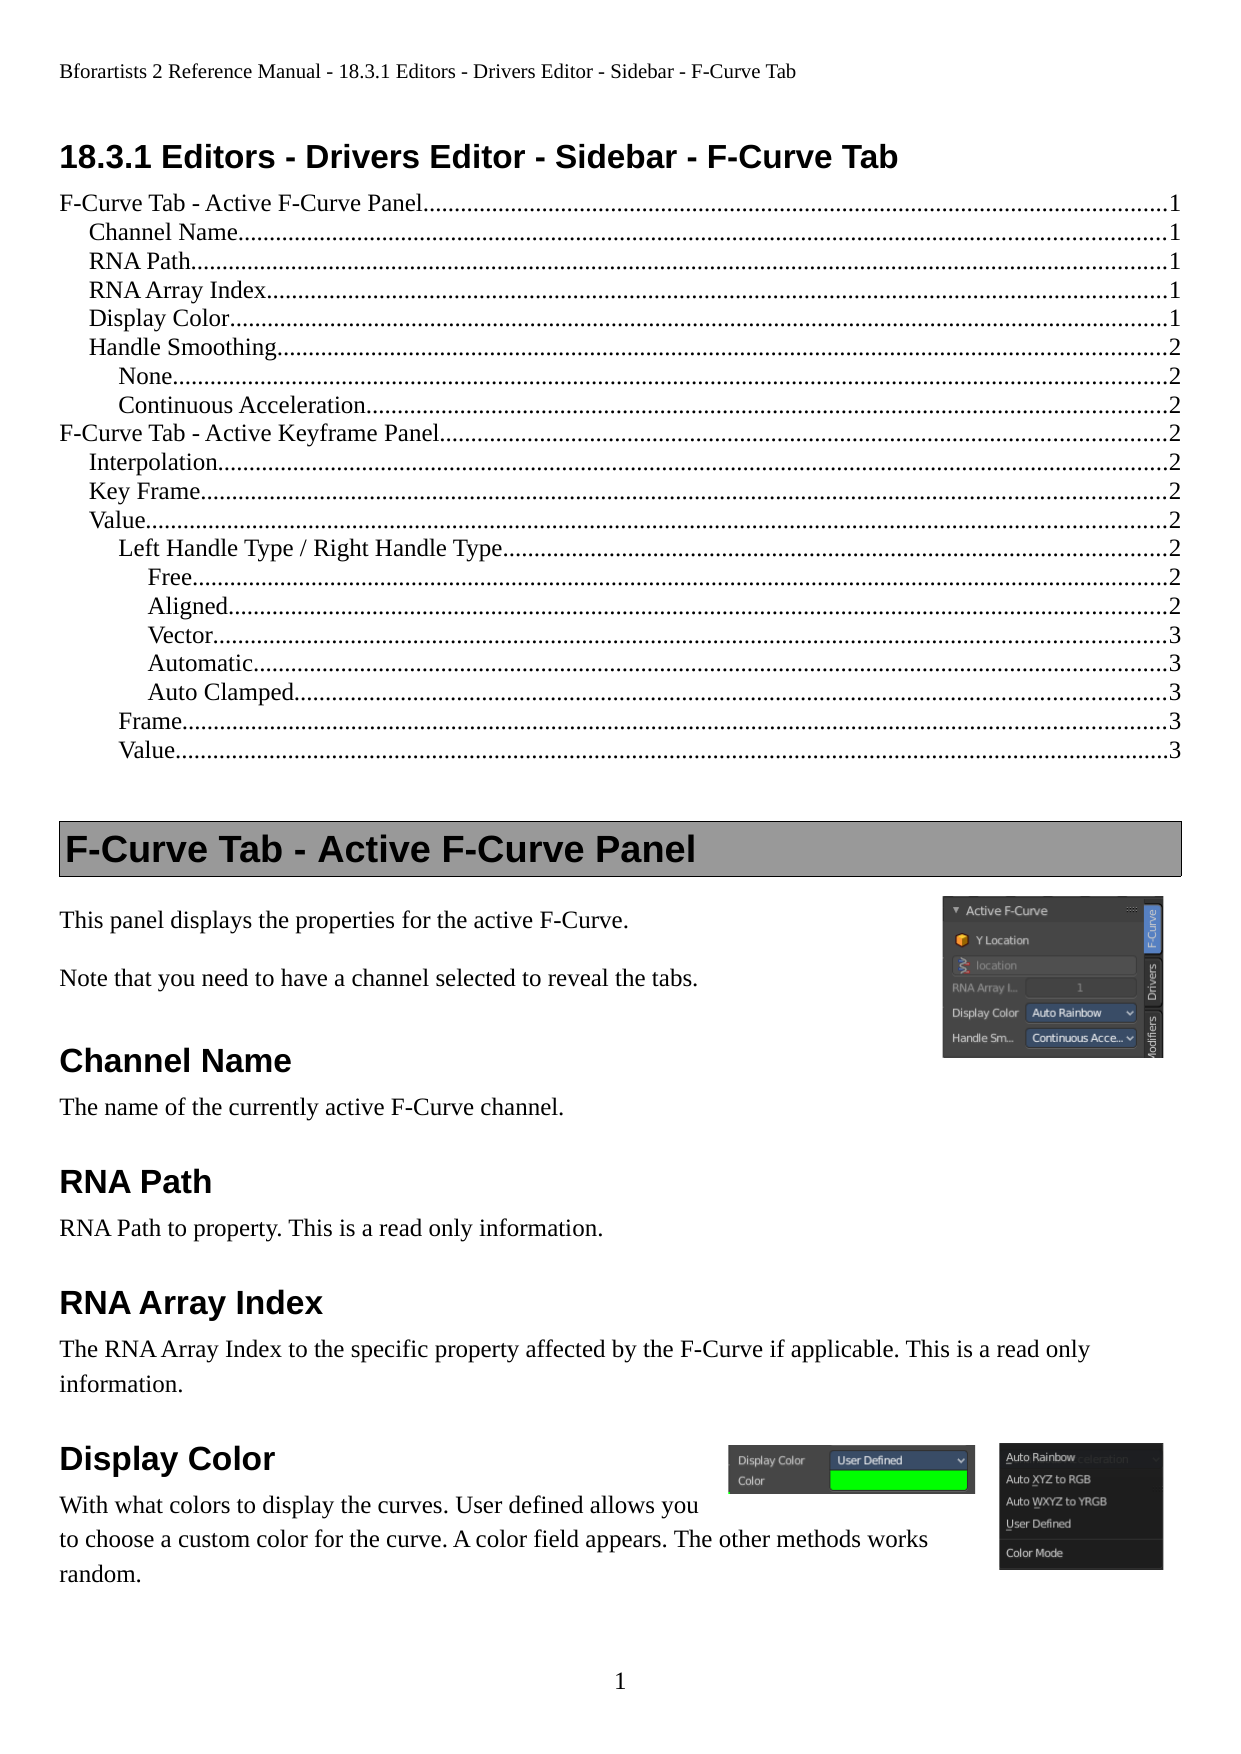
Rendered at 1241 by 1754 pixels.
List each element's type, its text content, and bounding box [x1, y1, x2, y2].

text F-Curve Tab - Active Keyframe Panel 2 [59, 418, 1181, 447]
picture [942, 896, 1164, 1058]
subtitle 18.3.1 Editors - Drivers Editor - Sidebar - F-Curve Tab [59, 138, 1181, 176]
picture [999, 1443, 1164, 1570]
text Channel Name 1 [88, 217, 1181, 246]
text Interpolation 2 [88, 447, 1181, 476]
text Value 2 [88, 505, 1181, 533]
text Aligned 2 [147, 591, 1181, 620]
text Automatic 3 [147, 648, 1181, 677]
subtitle Channel Name [59, 1041, 1181, 1079]
subtitle Display Color [59, 1438, 1181, 1477]
text None 2 [118, 361, 1181, 390]
text Note that you need to have a channel selected to reveal the tabs. [59, 963, 942, 991]
text F-Curve Tab - Active F-Curve Panel 1 [59, 188, 1181, 217]
subtitle RNA Array Index [59, 1283, 1181, 1322]
picture [728, 1445, 976, 1494]
text RNA Path 1 [88, 246, 1181, 275]
text Display Color 1 [88, 303, 1181, 332]
text Left Handle Type / Right Handle Type 2 [118, 533, 1181, 562]
text The name of the currently active F-Curve channel. [59, 1092, 1181, 1121]
text Frame 3 [118, 706, 1181, 735]
text RNA Path to property. This is a read only information. [59, 1213, 1181, 1242]
text RNA Array Index 1 [88, 275, 1181, 303]
text The RNA Array Index to the specific property affected by the F-Curve if applicable. This is a read only information. [59, 1334, 1181, 1397]
text Handle Smoothing 2 [88, 332, 1181, 361]
table_header F-Curve Tab - Active F-Curve Panel [60, 822, 1181, 876]
text Key Frame 2 [88, 476, 1181, 505]
text With what colors to display the curves. User defined allows you to choose a custom color for the curve. A color field appears. The other methods works random. [59, 1490, 1181, 1587]
text Free 2 [147, 562, 1181, 591]
subtitle RNA Path [59, 1162, 1181, 1201]
text Continuous Acceleration 2 [118, 390, 1181, 418]
text This panel displays the properties for the active F-Curve. [59, 905, 942, 934]
text Vector 3 [147, 620, 1181, 648]
text Value 3 [118, 735, 1181, 763]
text Auto Clamped 3 [147, 677, 1181, 706]
